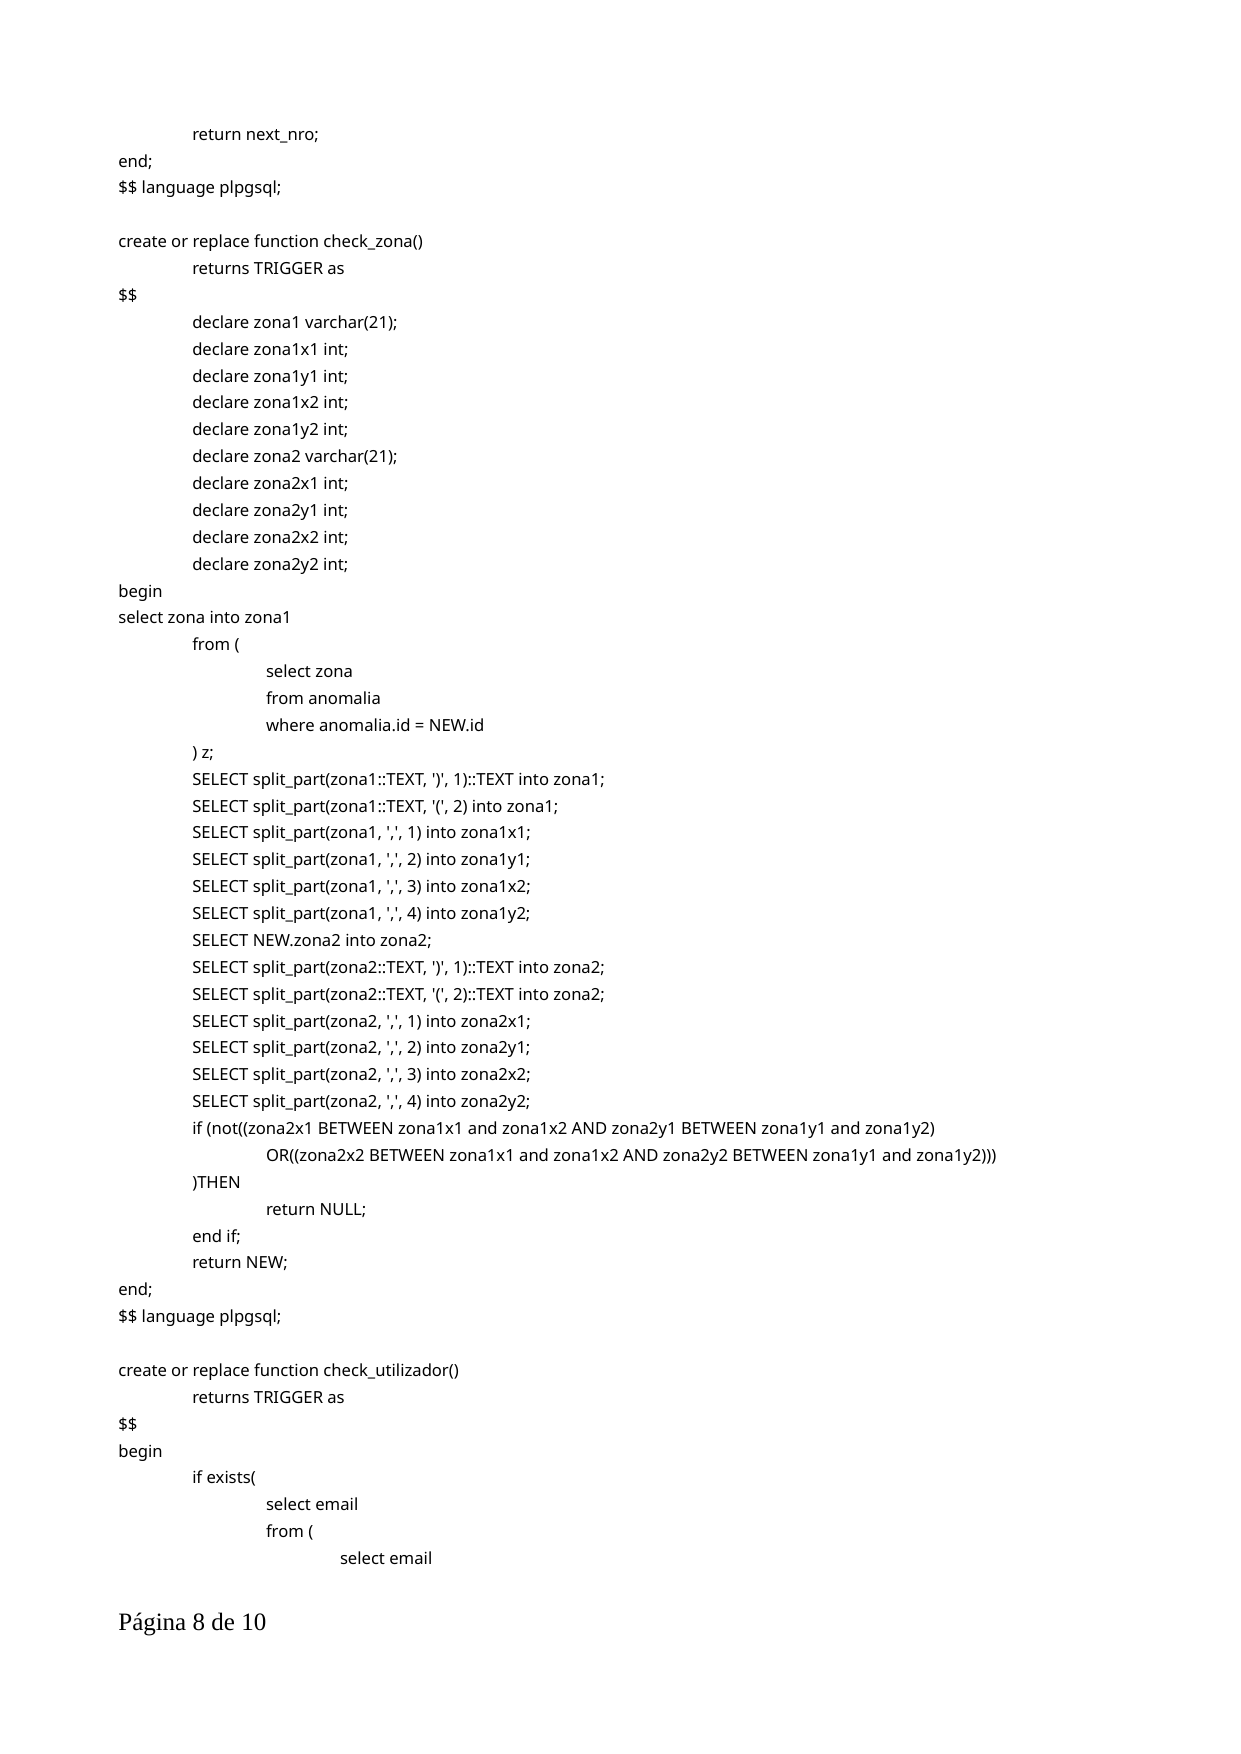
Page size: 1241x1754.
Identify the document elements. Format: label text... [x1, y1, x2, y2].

text SELECT split_part(zona1, ',', 4) into zona1y2; [118, 897, 1122, 924]
text declare zona2 varchar(21); [118, 441, 1122, 467]
text SELECT split_part(zona2::TEXT, ')', 1)::TEXT into zona2; [118, 951, 1122, 978]
text end; [118, 1274, 1122, 1301]
text SELECT split_part(zona2::TEXT, '(', 2)::TEXT into zona2; [118, 978, 1122, 1005]
text SELECT split_part(zona1, ',', 3) into zona1x2; [118, 871, 1122, 897]
text declare zona1 varchar(21); [118, 306, 1122, 333]
text SELECT split_part(zona2, ',', 2) into zona2y1; [118, 1032, 1122, 1059]
text SELECT split_part(zona1, ',', 2) into zona1y1; [118, 844, 1122, 871]
text $$ [118, 1408, 1122, 1435]
text select email [118, 1489, 1122, 1516]
text begin [118, 1435, 1122, 1462]
text $$ language plpgsql; [118, 1301, 1122, 1327]
text $$ [118, 279, 1122, 306]
text select zona [118, 656, 1122, 682]
text SELECT split_part(zona2, ',', 3) into zona2x2; [118, 1059, 1122, 1086]
text create or replace function check_utilizador() [118, 1354, 1122, 1381]
text where anomalia.id = NEW.id [118, 709, 1122, 736]
text return next_nro; [118, 118, 1122, 145]
text SELECT split_part(zona1, ',', 1) into zona1x1; [118, 817, 1122, 844]
text SELECT NEW.zona2 into zona2; [118, 924, 1122, 951]
text SELECT split_part(zona2, ',', 1) into zona2x1; [118, 1005, 1122, 1032]
text create or replace function check_zona() [118, 226, 1122, 252]
text declare zona2y2 int; [118, 548, 1122, 575]
text )THEN [118, 1166, 1122, 1193]
text returns TRIGGER as [118, 252, 1122, 279]
text from anomalia [118, 682, 1122, 709]
text declare zona1y2 int; [118, 414, 1122, 441]
text OR((zona2x2 BETWEEN zona1x1 and zona1x2 AND zona2y2 BETWEEN zona1y1 and zona1y2))) [118, 1139, 1122, 1166]
text declare zona2x2 int; [118, 521, 1122, 548]
text from ( [118, 1516, 1122, 1542]
text return NULL; [118, 1193, 1122, 1220]
text returns TRIGGER as [118, 1381, 1122, 1408]
text declare zona1x1 int; [118, 333, 1122, 360]
text from ( [118, 629, 1122, 656]
text declare zona1y1 int; [118, 360, 1122, 387]
text $$ language plpgsql; [118, 172, 1122, 199]
text end; [118, 145, 1122, 172]
text declare zona2y1 int; [118, 494, 1122, 521]
text SELECT split_part(zona2, ',', 4) into zona2y2; [118, 1086, 1122, 1112]
text begin [118, 575, 1122, 602]
text select email [118, 1542, 1122, 1569]
text ) z; [118, 736, 1122, 763]
text if exists( [118, 1462, 1122, 1489]
text SELECT split_part(zona1::TEXT, ')', 1)::TEXT into zona1; [118, 763, 1122, 790]
text if (not((zona2x1 BETWEEN zona1x1 and zona1x2 AND zona2y1 BETWEEN zona1y1 and zona1y2) [118, 1112, 1122, 1139]
text declare zona1x2 int; [118, 387, 1122, 414]
text declare zona2x1 int; [118, 467, 1122, 494]
text return NEW; [118, 1247, 1122, 1274]
text SELECT split_part(zona1::TEXT, '(', 2) into zona1; [118, 790, 1122, 817]
text select zona into zona1 [118, 602, 1122, 629]
text end if; [118, 1220, 1122, 1247]
